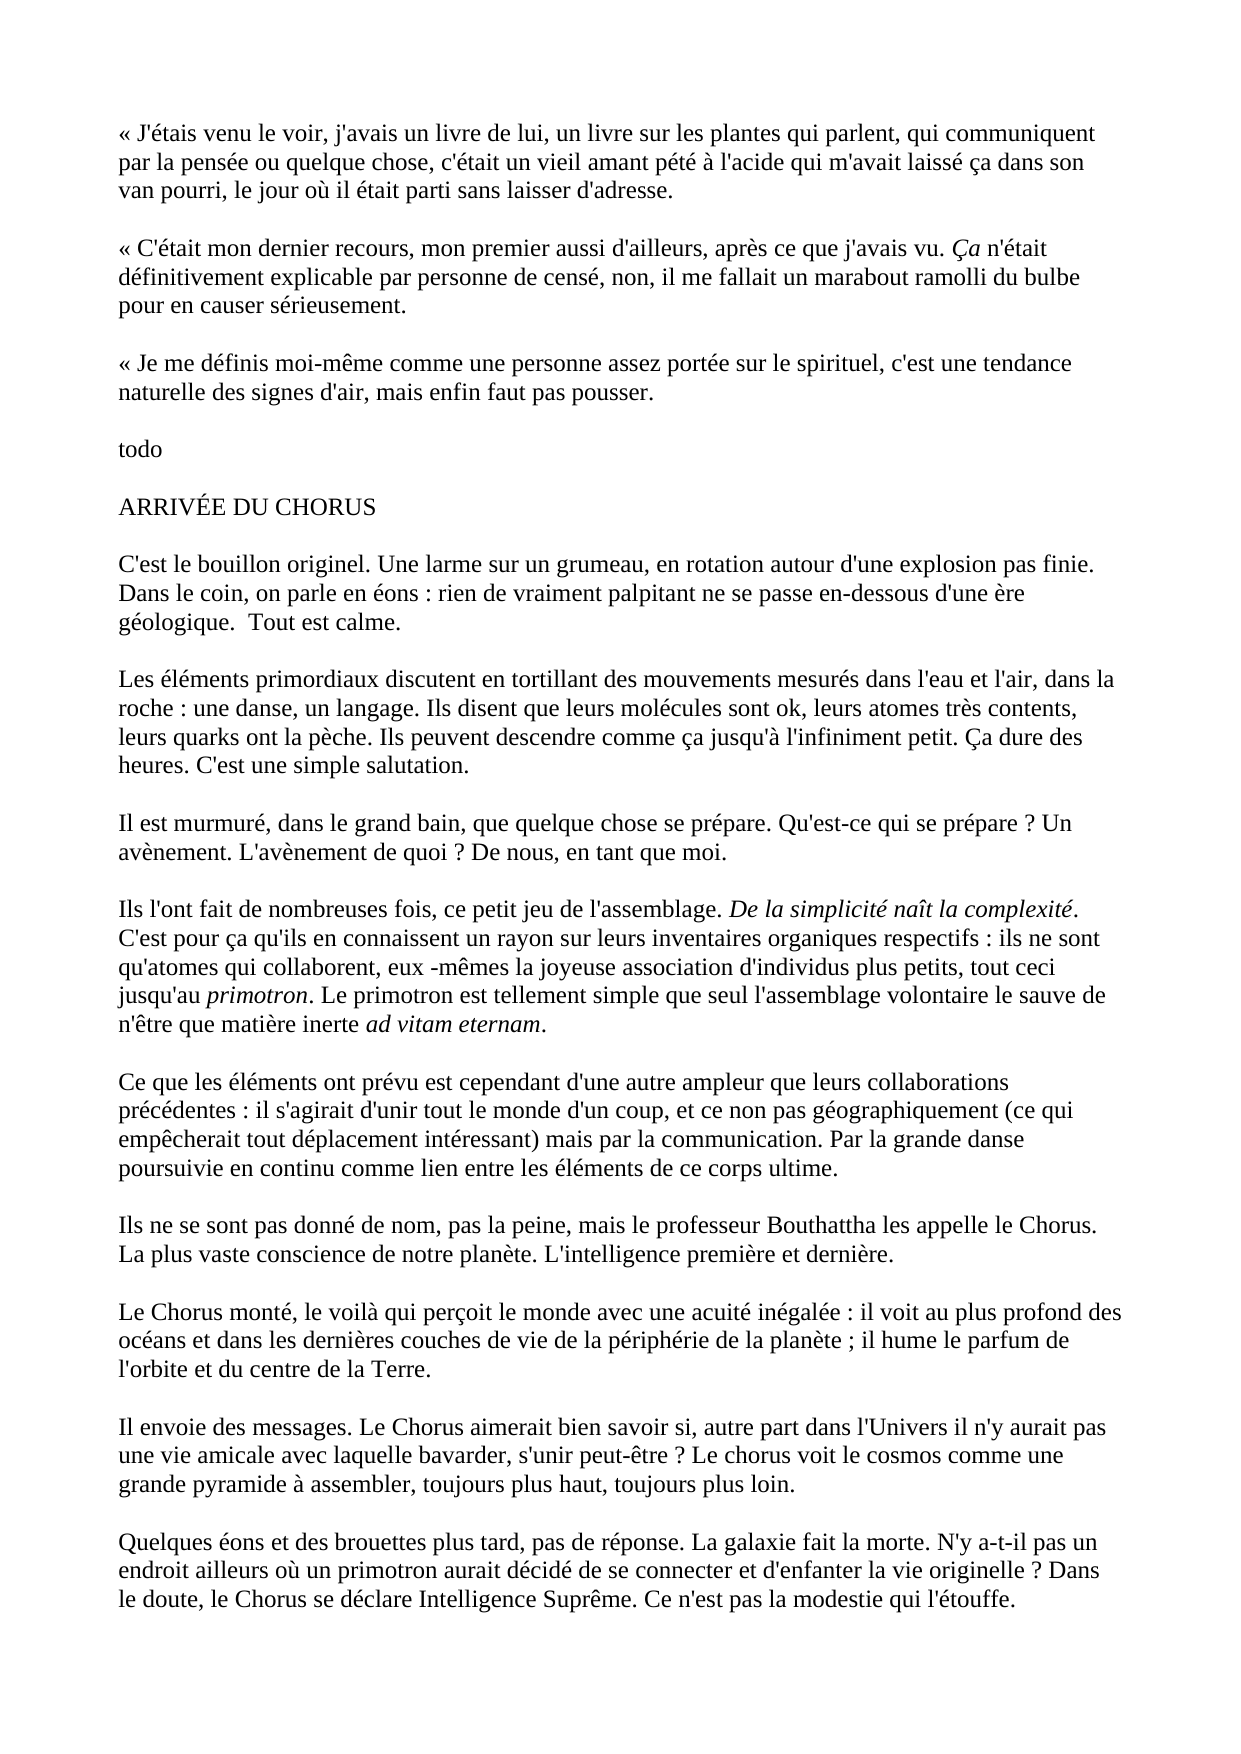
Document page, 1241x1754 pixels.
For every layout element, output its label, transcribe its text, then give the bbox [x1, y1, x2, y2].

text C'est le bouillon originel. Une larme sur un grumeau, en rotation autour d'une explosion pas finie. Dans le coin, on parle en éons : rien de vraiment palpitant ne se passe en-dessous d'une ère géologique. Tout est calme. [118, 549, 1122, 636]
text Le Chorus monté, le voilà qui perçoit le monde avec une acuité inégalée : il voit au plus profond des océans et dans les dernières couches de vie de la périphérie de la planète ; il hume le parfum de l'orbite et du centre de la Terre. [118, 1297, 1122, 1383]
text Ils l'ont fait de nombreuses fois, ce petit jeu de l'assemblage. De la simplicité naît la complexité. C'est pour ça qu'ils en connaissent un rayon sur leurs inventaires organiques respectifs : ils ne sont qu'atomes qui collaborent, eux -mêmes la joyeuse association d'individus plus petits, tout ceci jusqu'au primotron. Le primotron est tellement simple que seul l'assemblage volontaire le sauve de n'être que matière inerte ad vitam eternam. [118, 894, 1122, 1038]
text Ce que les éléments ont prévu est cependant d'une autre ampleur que leurs collaborations précédentes : il s'agirait d'unir tout le monde d'un coup, et ce non pas géographiquement (ce qui empêcherait tout déplacement intéressant) mais par la communication. Par la grande danse poursuivie en continu comme lien entre les éléments de ce corps ultime. [118, 1067, 1122, 1182]
text Quelques éons et des brouettes plus tard, pas de réponse. La galaxie fait la morte. N'y a-t-il pas un endroit ailleurs où un primotron aurait décidé de se connecter et d'enfanter la vie originelle ? Dans le doute, le Chorus se déclare Intelligence Suprême. Ce n'est pas la modestie qui l'étouffe. [118, 1527, 1122, 1613]
text « C'était mon dernier recours, mon premier aussi d'ailleurs, après ce que j'avais vu. Ça n'était définitivement explicable par personne de censé, non, il me fallait un marabout ramolli du bulbe pour en causer sérieusement. [118, 233, 1122, 319]
text Il est murmuré, dans le grand bain, que quelque chose se prépare. Qu'est-ce qui se prépare ? Un avènement. L'avènement de quoi ? De nous, en tant que moi. [118, 808, 1122, 866]
text todo [118, 434, 1122, 463]
text ARRIVÉE DU CHORUS [118, 492, 1122, 521]
text Les éléments primordiaux discutent en tortillant des mouvements mesurés dans l'eau et l'air, dans la roche : une danse, un langage. Ils disent que leurs molécules sont ok, leurs atomes très contents, leurs quarks ont la pèche. Ils peuvent descendre comme ça jusqu'à l'infiniment petit. Ça dure des heures. C'est une simple salutation. [118, 664, 1122, 779]
text « J'étais venu le voir, j'avais un livre de lui, un livre sur les plantes qui parlent, qui communiquent par la pensée ou quelque chose, c'était un vieil amant pété à l'acide qui m'avait laissé ça dans son van pourri, le jour où il était parti sans laisser d'adresse. [118, 118, 1122, 204]
text Il envoie des messages. Le Chorus aimerait bien savoir si, autre part dans l'Univers il n'y aurait pas une vie amicale avec laquelle bavarder, s'unir peut-être ? Le chorus voit le cosmos comme une grande pyramide à assembler, toujours plus haut, toujours plus loin. [118, 1412, 1122, 1498]
text Ils ne se sont pas donné de nom, pas la peine, mais le professeur Bouthattha les appelle le Chorus. La plus vaste conscience de notre planète. L'intelligence première et dernière. [118, 1211, 1122, 1268]
text « Je me définis moi-même comme une personne assez portée sur le spirituel, c'est une tendance naturelle des signes d'air, mais enfin faut pas pousser. [118, 348, 1122, 406]
